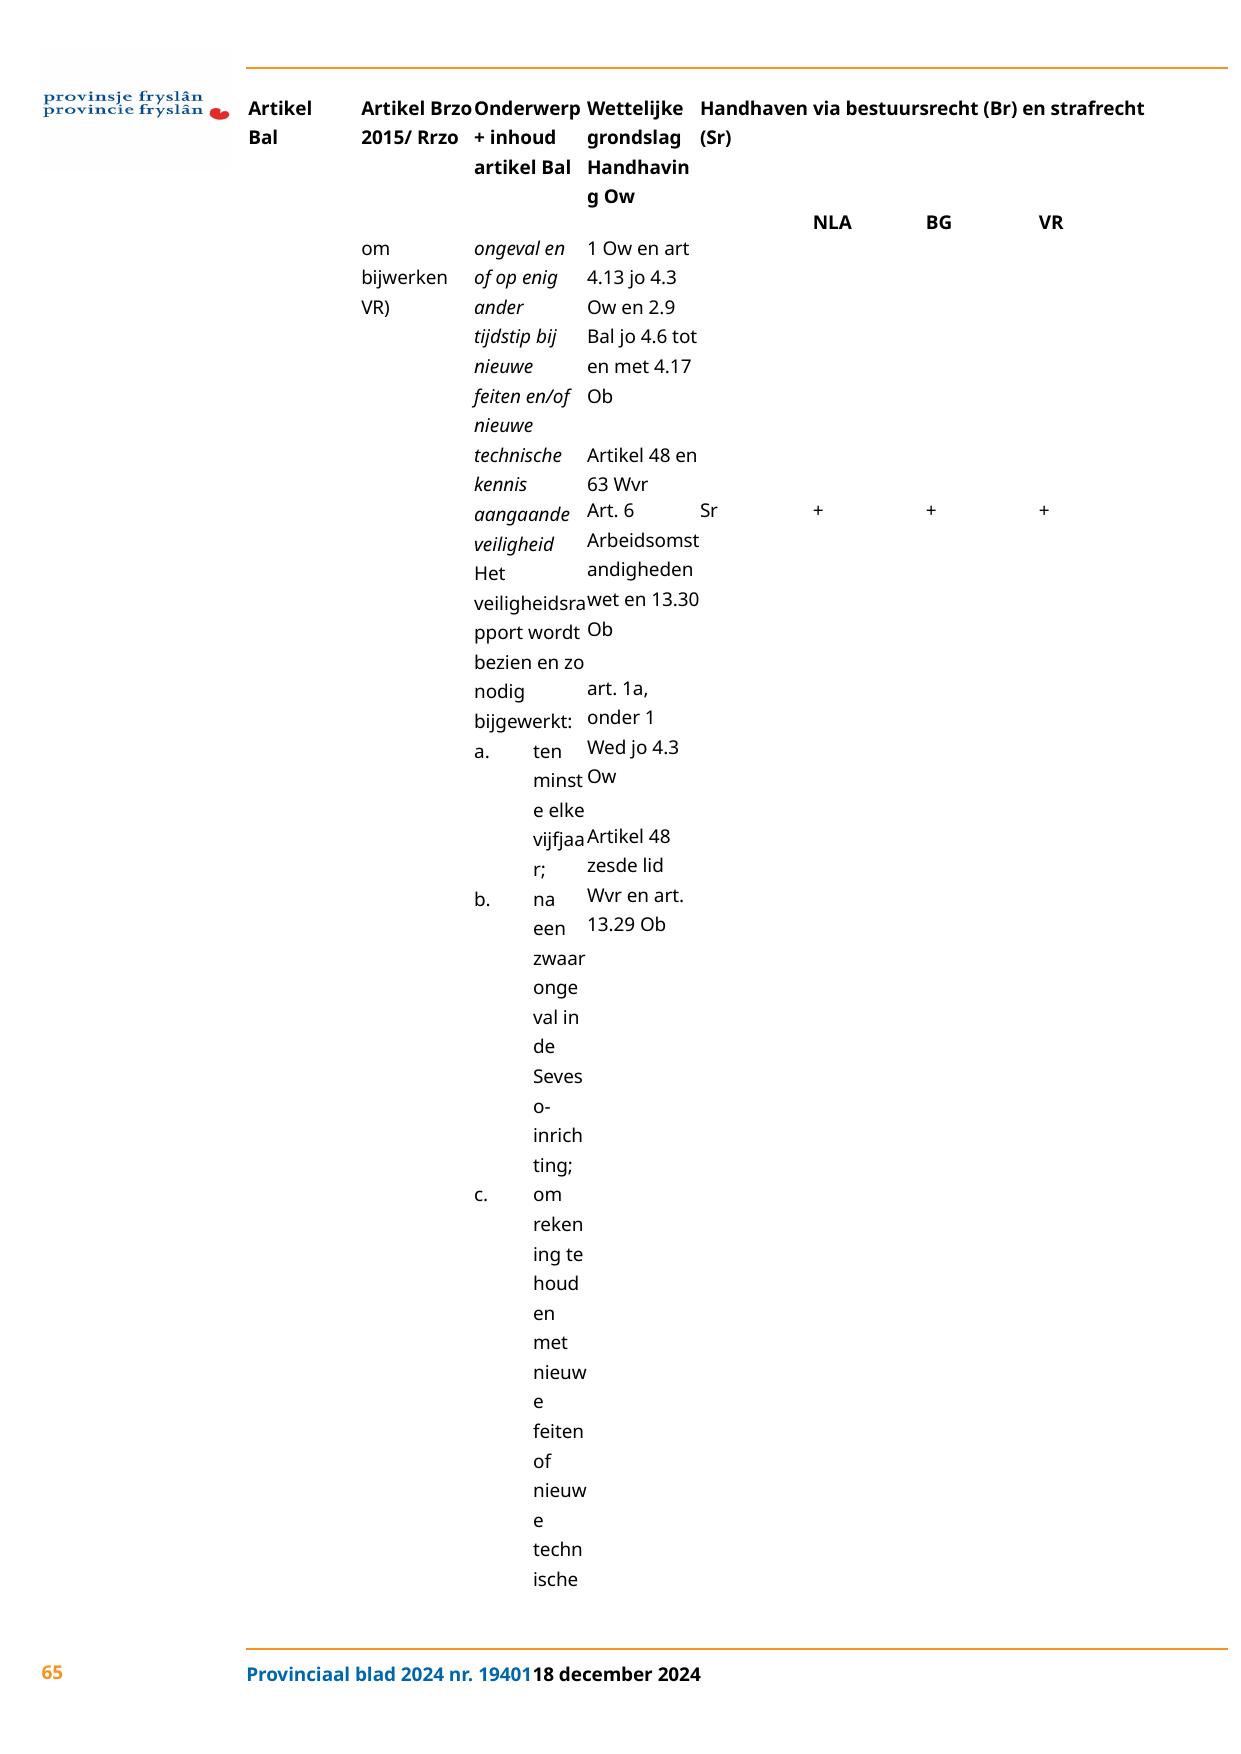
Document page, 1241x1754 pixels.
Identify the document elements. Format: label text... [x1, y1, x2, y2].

table_cell + [926, 498, 1038, 1592]
table_cell om bijwerken VR) [361, 235, 474, 1592]
table_header Artikel Bal [248, 95, 361, 209]
table_cell [700, 209, 813, 235]
table_header Handhaven via bestuursrecht (Br) en strafrecht (Sr) [700, 95, 1152, 209]
table_cell + [1039, 498, 1152, 1592]
table_cell 1 Ow en art 4.13 jo 4.3 Ow en 2.9 Bal jo 4.6 tot en met 4.17 Ob Artikel 48 en 63 Wvr [587, 235, 700, 497]
table_header Wettelijke grondslag Handhaving Ow [587, 95, 700, 209]
table_cell Art. 6 Arbeidsomstandighedenwet en 13.30 Ob art. 1a, onder 1 Wed jo 4.3 Ow Artikel 48 zesde lid Wvr en art. 13.29 Ob [587, 498, 700, 1592]
table_header Onderwerp + inhoud artikel Bal [474, 95, 587, 209]
table_cell [248, 209, 361, 235]
table_cell NLA [813, 209, 926, 235]
table_cell [361, 209, 474, 235]
table_cell VR [1039, 209, 1152, 235]
picture [41, 47, 231, 172]
table_cell Sr [700, 498, 813, 1592]
table_cell [248, 235, 361, 1592]
table_header Artikel Brzo 2015/ Rrzo [361, 95, 474, 209]
table_cell [587, 209, 700, 235]
table_cell + [813, 498, 926, 1592]
table_cell ongeval en of op enig ander tijdstip bij nieuwe feiten en/of nieuwe technische kennis aangaande veiligheid Het veiligheidsrapport wordt bezien en zo nodig bijgewerkt: ten minste elke vijfjaar; na een zwaar ongeval in de Seveso-inrichting; om rekening te houden met nieuwe feiten of nieuwe technische [474, 235, 587, 1592]
table_cell [1039, 235, 1152, 497]
table_cell [813, 235, 926, 497]
table_cell [926, 235, 1038, 497]
table_cell BG [926, 209, 1038, 235]
table_cell [700, 235, 813, 497]
table_cell [474, 209, 587, 235]
